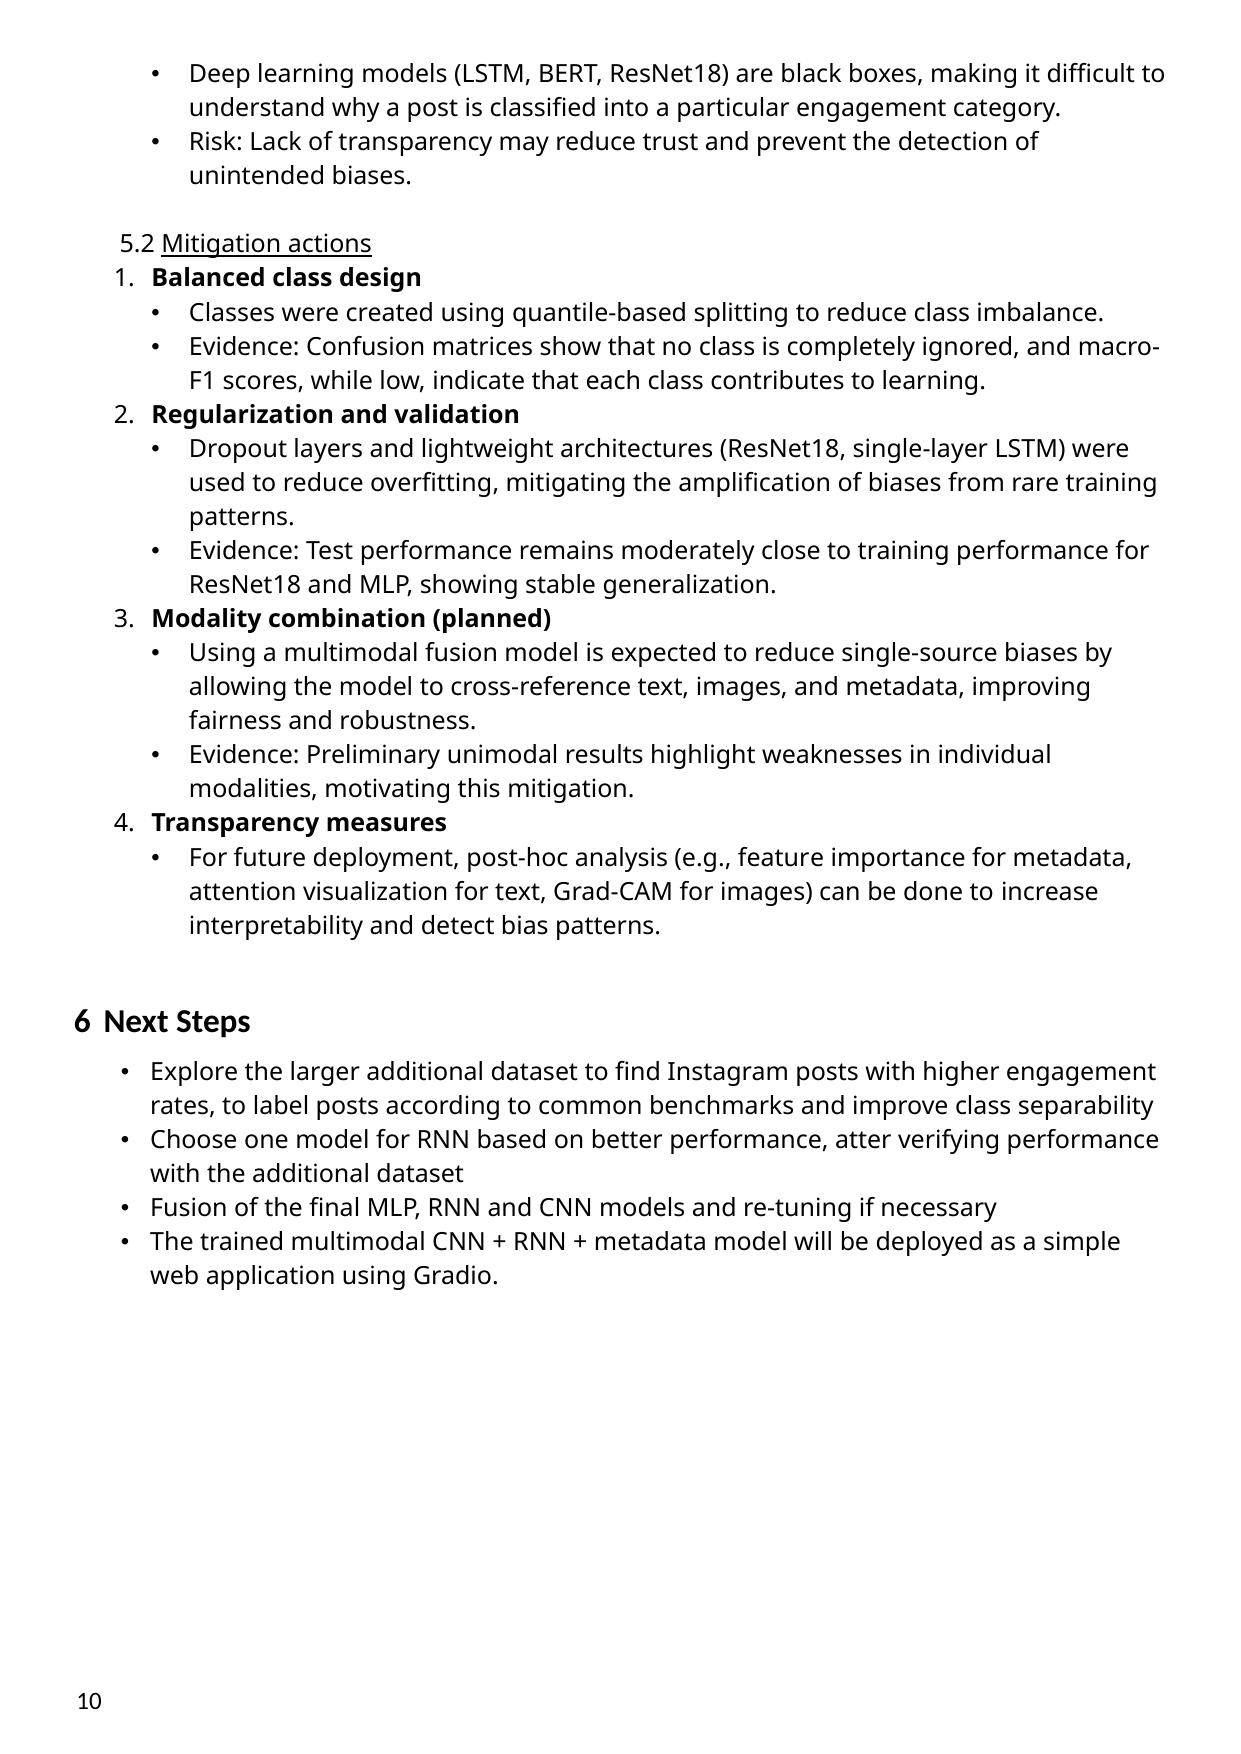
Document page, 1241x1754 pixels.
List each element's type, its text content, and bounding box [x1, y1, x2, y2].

list Risk: Lack of transparency may reduce trust and prevent the detection of unintended biases. [151, 124, 1170, 192]
list Choose one model for RNN based on better performance, atter verifying performance with the additional dataset [121, 1122, 1170, 1190]
subtitle Next Steps [74, 1000, 1170, 1041]
list Dropout layers and lightweight architectures (ResNet18, single-layer LSTM) were used to reduce overfitting, mitigating the amplification of biases from rare training patterns. [151, 430, 1170, 533]
list Transparency measures [114, 805, 1170, 839]
list Evidence: Test performance remains moderately close to training performance for ResNet18 and MLP, showing stable generalization. [151, 533, 1170, 601]
list Deep learning models (LSTM, BERT, ResNet18) are black boxes, making it difficult to understand why a post is classified into a particular engagement category. [151, 56, 1170, 124]
list Regularization and validation [114, 396, 1170, 430]
list Modality combination (planned) [114, 601, 1170, 635]
subtitle Mitigation actions [119, 226, 1170, 260]
list Evidence: Preliminary unimodal results highlight weaknesses in individual modalities, motivating this mitigation. [151, 737, 1170, 805]
list Balanced class design [114, 260, 1170, 294]
list Fusion of the final MLP, RNN and CNN models and re-tuning if necessary [121, 1190, 1170, 1224]
list Explore the larger additional dataset to find Instagram posts with higher engagement rates, to label posts according to common benchmarks and improve class separability [121, 1054, 1170, 1122]
list Classes were created using quantile-based splitting to reduce class imbalance. [151, 294, 1170, 328]
list The trained multimodal CNN + RNN + metadata model will be deployed as a simple web application using Gradio. [121, 1224, 1170, 1292]
list Using a multimodal fusion model is expected to reduce single-source biases by allowing the model to cross-reference text, images, and metadata, improving fairness and robustness. [151, 635, 1170, 737]
list For future deployment, post-hoc analysis (e.g., feature importance for metadata, attention visualization for text, Grad-CAM for images) can be done to increase interpretability and detect bias patterns. [151, 839, 1170, 941]
list Evidence: Confusion matrices show that no class is completely ignored, and macro-F1 scores, while low, indicate that each class contributes to learning. [151, 328, 1170, 396]
